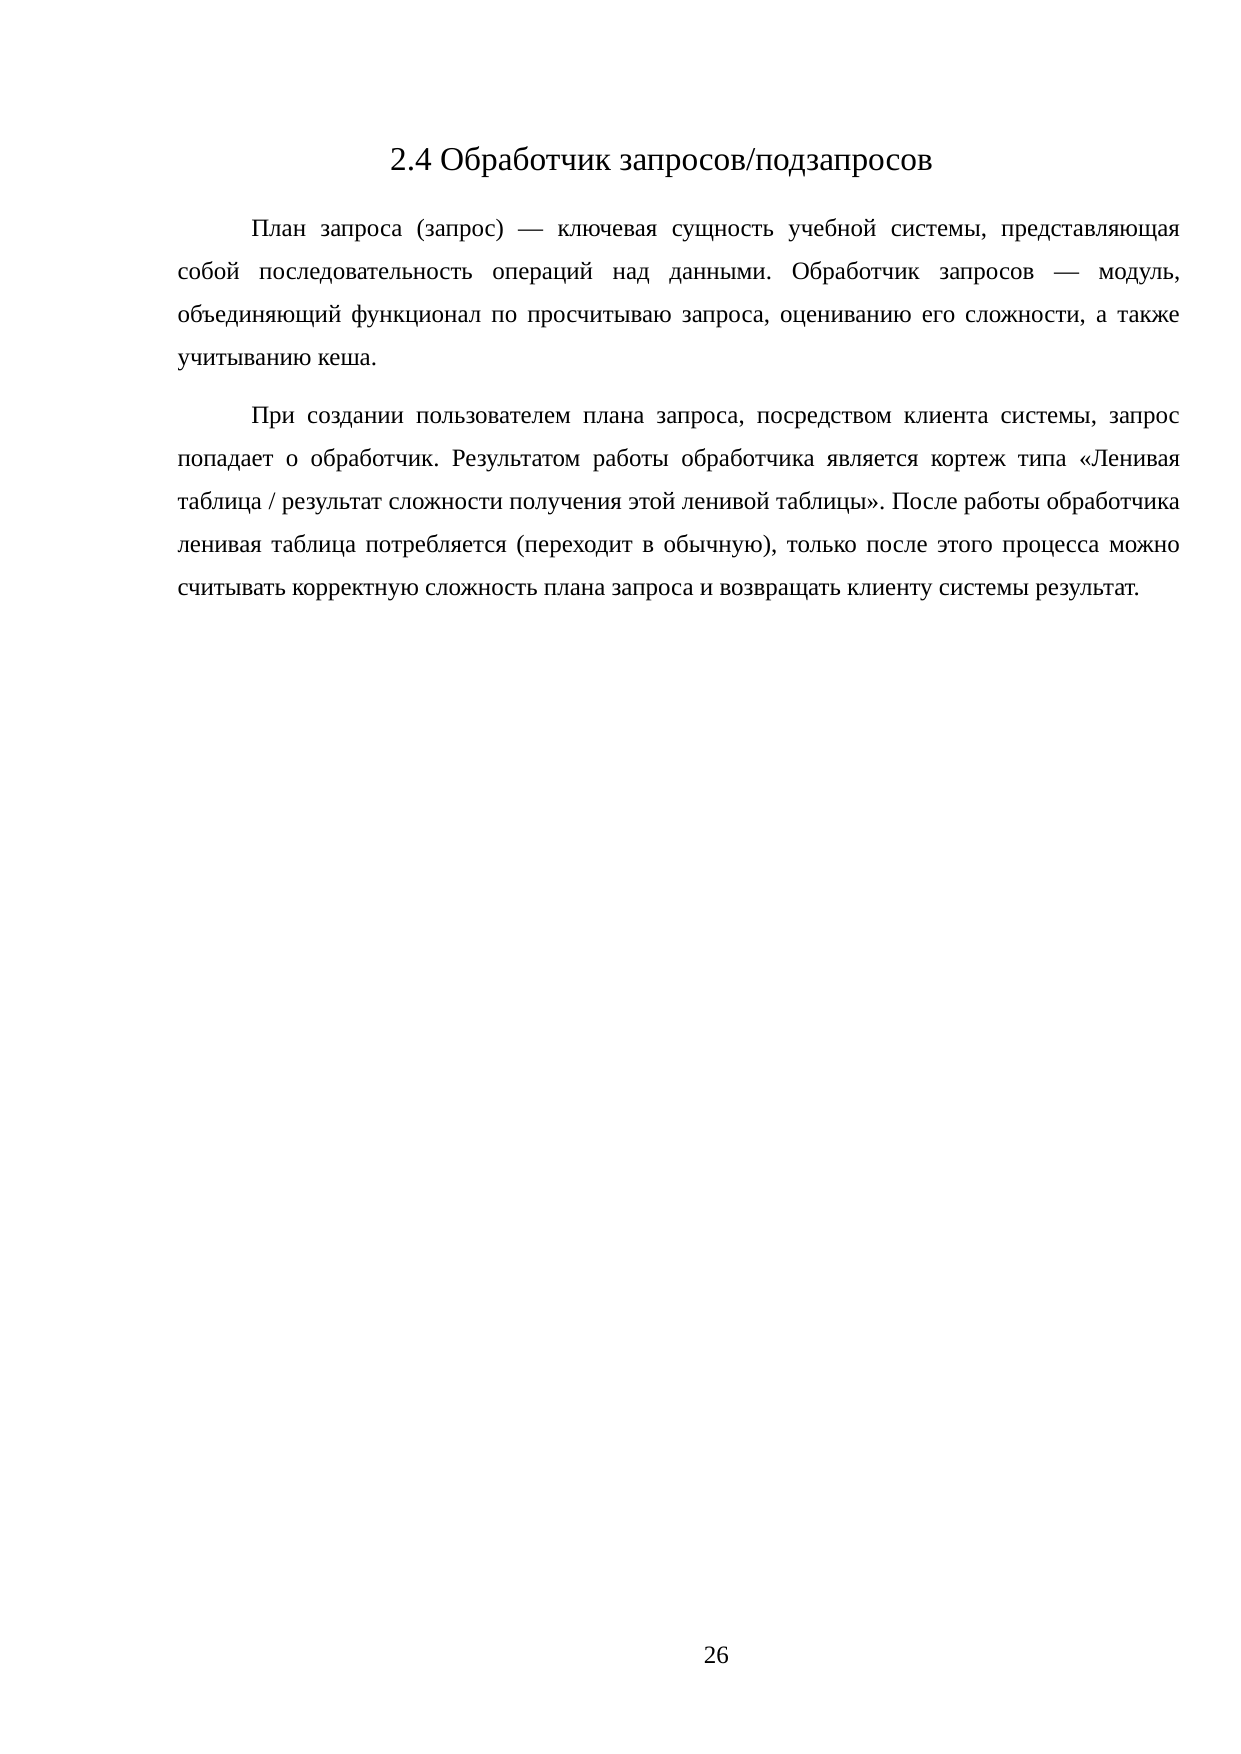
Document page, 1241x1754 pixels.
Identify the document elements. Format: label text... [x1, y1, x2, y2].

text При создании пользователем плана запроса, посредством клиента системы, запрос попадает о обработчик. Результатом работы обработчика является кортеж типа «Ленивая таблица / результат сложности получения этой ленивой таблицы». После работы обработчика ленивая таблица потребляется (переходит в обычную), только после этого процесса можно считывать корректную сложность плана запроса и возвращать клиенту системы результат. [177, 400, 1181, 601]
subtitle 2.4 Обработчик запросов/подзапросов [177, 139, 1146, 177]
text План запроса (запрос) — ключевая сущность учебной системы, представляющая собой последовательность операций над данными. Обработчик запросов — модуль, объединяющий функционал по просчитываю запроса, оцениванию его сложности, а также учитыванию кеша. [177, 213, 1181, 371]
